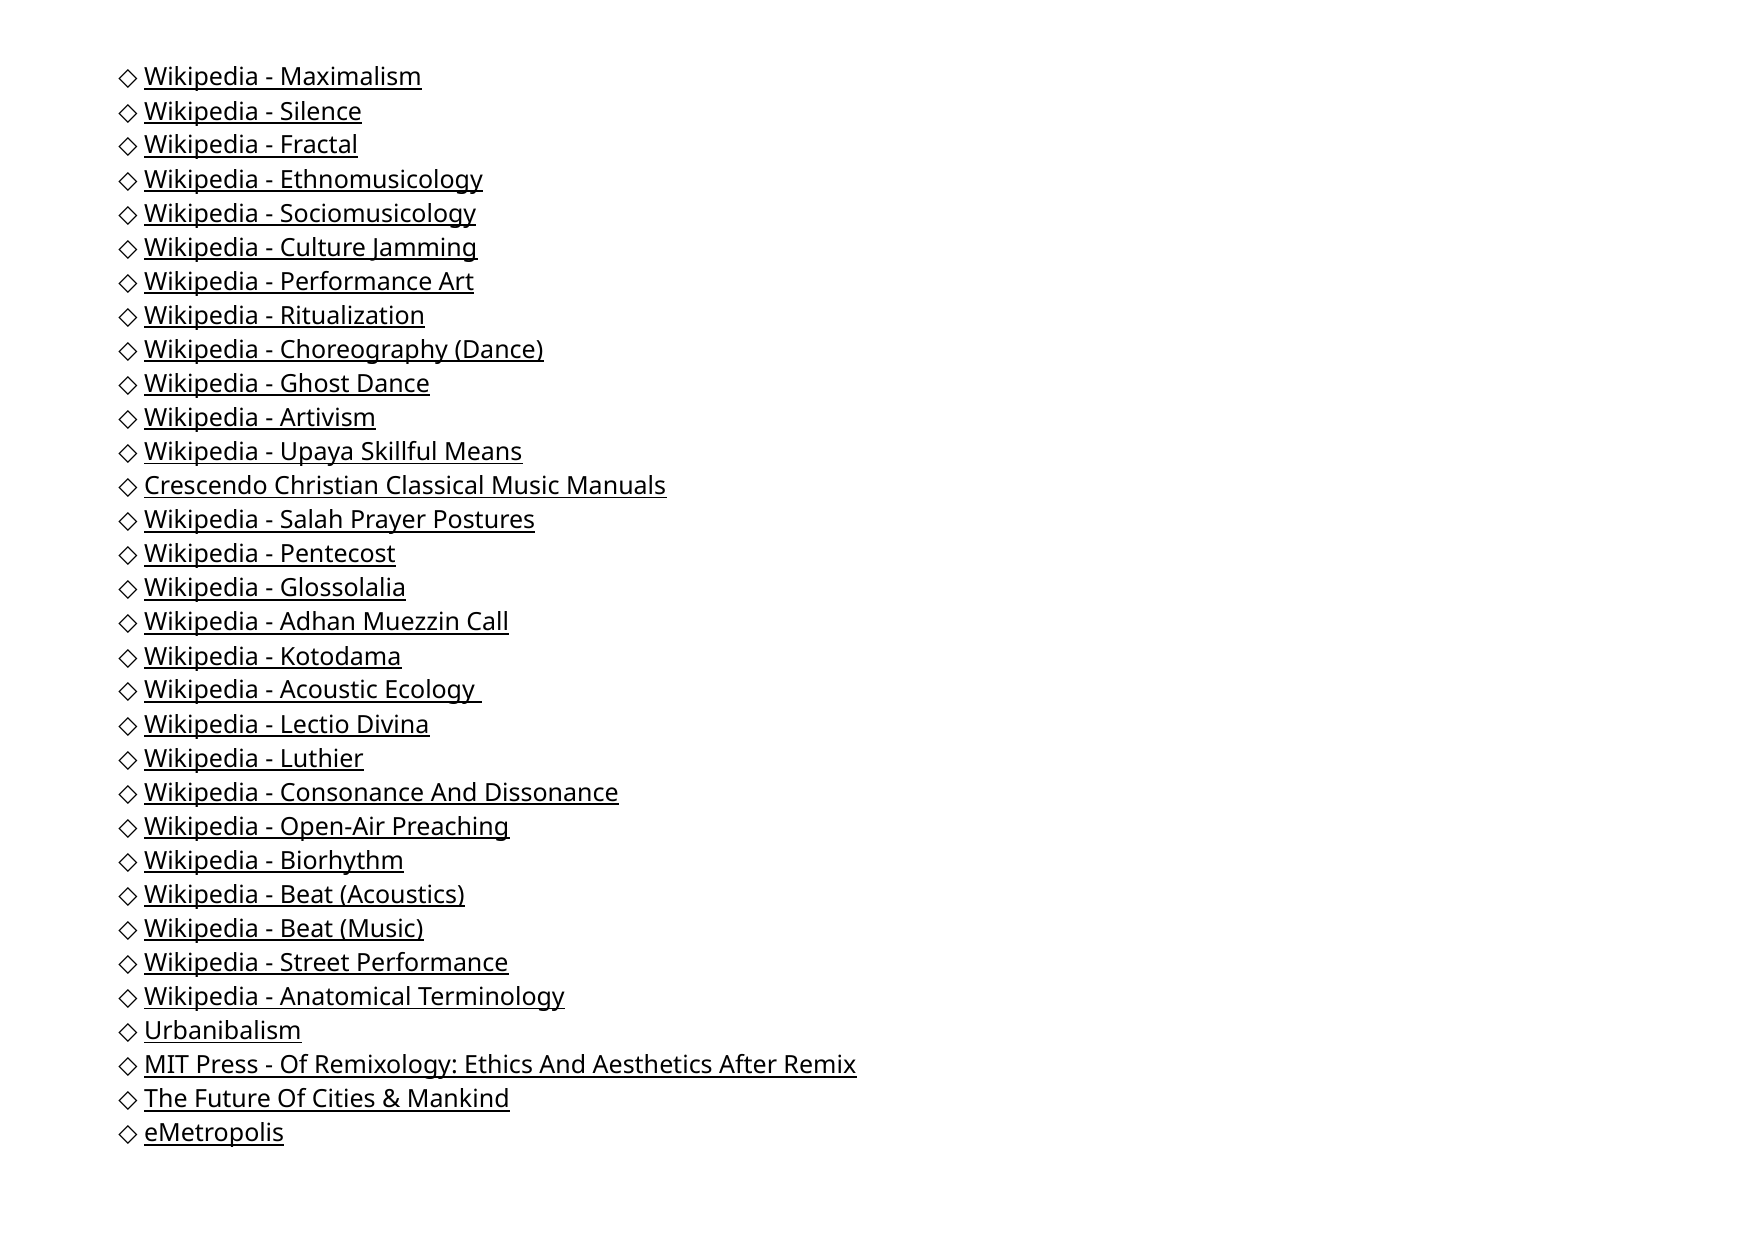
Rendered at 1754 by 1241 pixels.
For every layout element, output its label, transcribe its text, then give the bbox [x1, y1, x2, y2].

subtitle ◇ Wikipedia - Maximalism [118, 59, 1695, 93]
subtitle ◇ Wikipedia - Luthier [118, 740, 1695, 774]
subtitle ◇ Crescendo Christian Classical Music Manuals [118, 468, 1695, 502]
subtitle ◇ Wikipedia - Ghost Dance [118, 366, 1695, 400]
subtitle ◇ Wikipedia - Choreography (Dance) [118, 332, 1695, 366]
subtitle ◇ Wikipedia - Culture Jamming [118, 229, 1695, 263]
subtitle ◇ Wikipedia - Performance Art [118, 263, 1695, 297]
subtitle ◇ Wikipedia - Glossolalia [118, 570, 1695, 604]
subtitle ◇ Wikipedia - Acoustic Ecology [118, 672, 1695, 706]
subtitle ◇ Wikipedia - Biorhythm [118, 842, 1695, 877]
subtitle ◇ Wikipedia - Anatomical Terminology [118, 979, 1695, 1013]
subtitle ◇ Wikipedia - Kotodama [118, 638, 1695, 672]
subtitle ◇ eMetropolis [118, 1115, 1695, 1149]
subtitle ◇ Wikipedia - Beat (Acoustics) [118, 877, 1695, 911]
subtitle ◇ Wikipedia - Sociomusicology [118, 195, 1695, 229]
subtitle ◇ Wikipedia - Pentecost [118, 536, 1695, 570]
subtitle ◇ Wikipedia - Ritualization [118, 297, 1695, 332]
subtitle ◇ Wikipedia - Ethnomusicology [118, 161, 1695, 195]
subtitle ◇ Wikipedia - Adhan Muezzin Call [118, 604, 1695, 638]
subtitle ◇ The Future Of Cities & Mankind [118, 1081, 1695, 1115]
subtitle ◇ Wikipedia - Lectio Divina [118, 706, 1695, 740]
subtitle ◇ Wikipedia - Beat (Music) [118, 911, 1695, 945]
subtitle ◇ Wikipedia - Salah Prayer Postures [118, 502, 1695, 536]
subtitle ◇ Wikipedia - Open-Air Preaching [118, 808, 1695, 842]
subtitle ◇ Wikipedia - Artivism [118, 400, 1695, 434]
subtitle ◇ Wikipedia - Silence [118, 93, 1695, 127]
subtitle ◇ Wikipedia - Fractal [118, 127, 1695, 161]
subtitle ◇ Wikipedia - Consonance And Dissonance [118, 774, 1695, 808]
subtitle ◇ Wikipedia - Upaya Skillful Means [118, 434, 1695, 468]
subtitle ◇ Urbanibalism [118, 1013, 1695, 1047]
subtitle ◇ Wikipedia - Street Performance [118, 945, 1695, 979]
subtitle ◇ MIT Press - Of Remixology: Ethics And Aesthetics After Remix [118, 1047, 1695, 1081]
